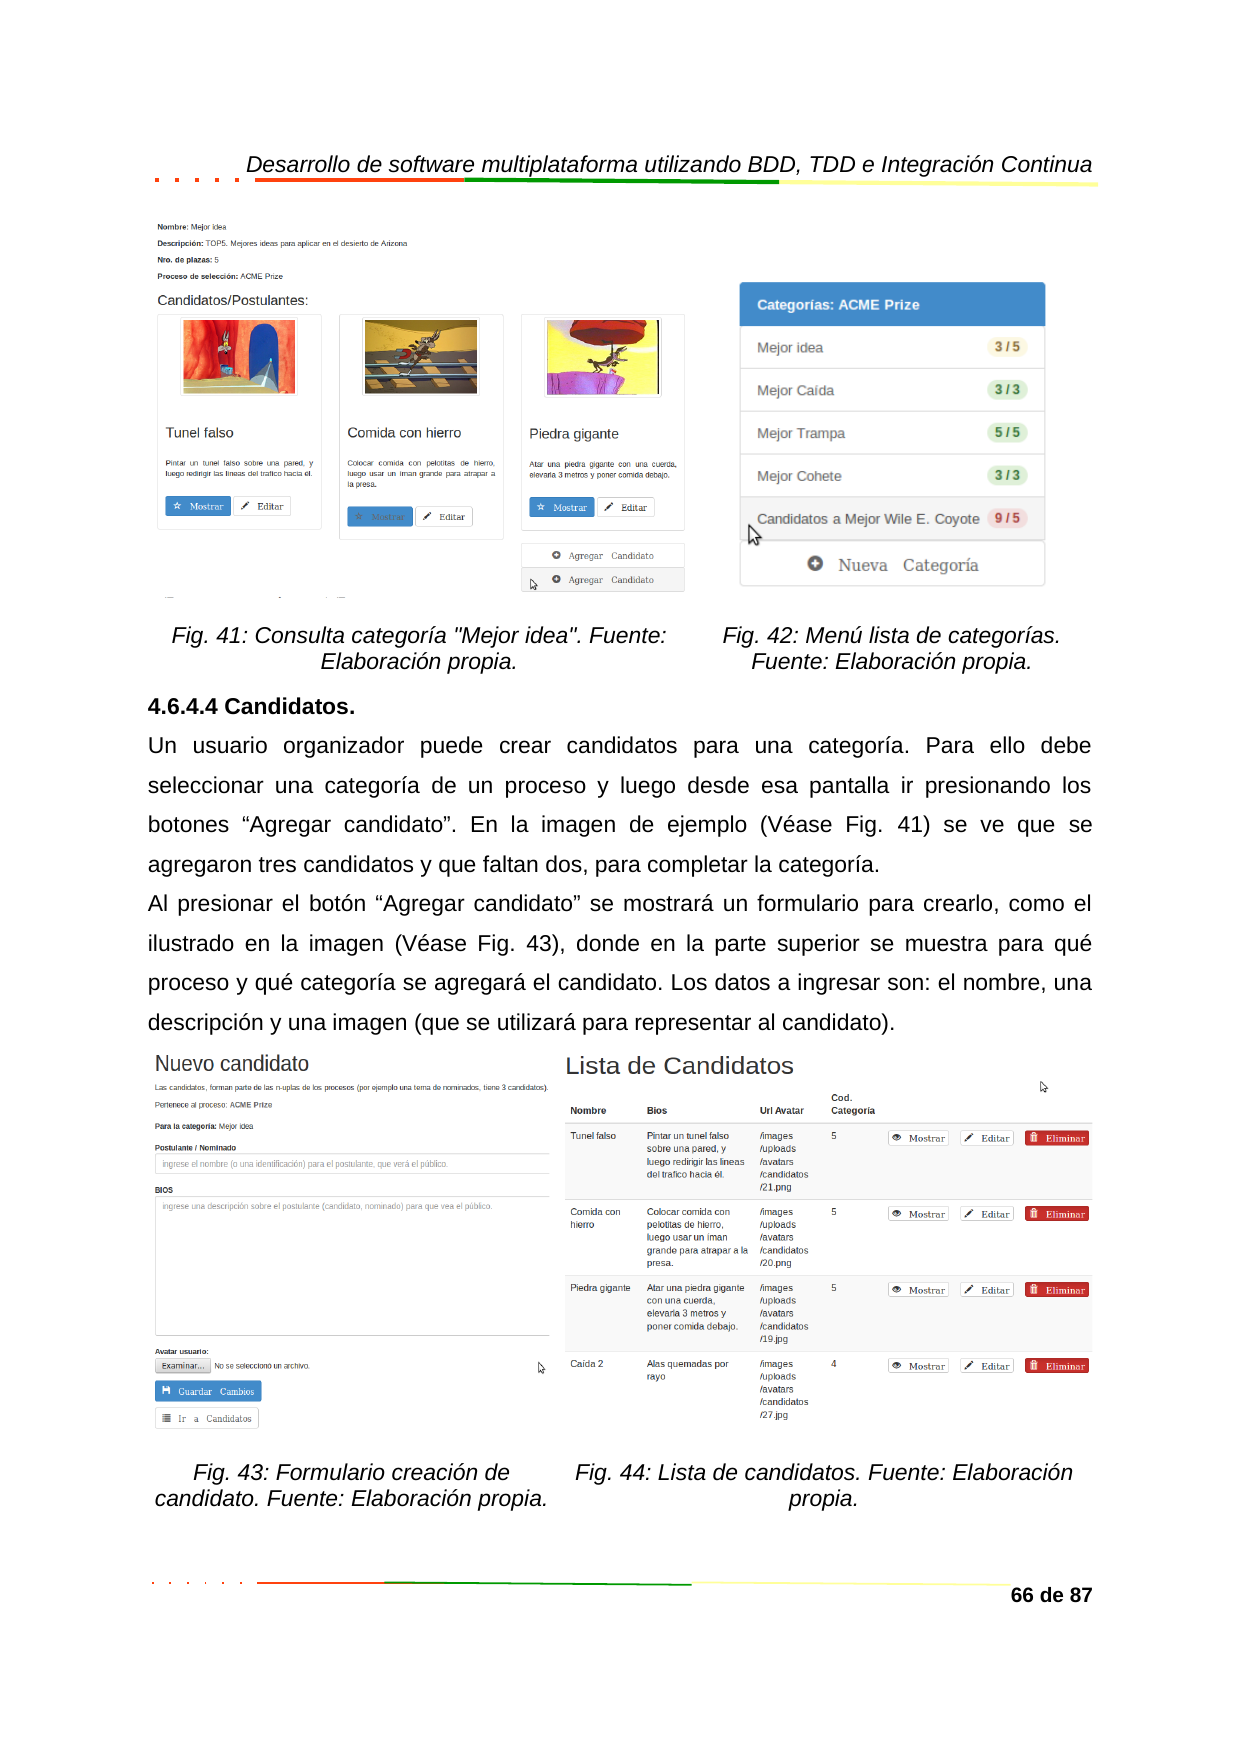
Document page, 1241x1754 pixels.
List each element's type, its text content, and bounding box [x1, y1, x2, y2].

text Al presionar el botón “Agregar candidato” se mostrará un formulario para crearlo, como el ilustrado en la imagen (Véase Fig. 43), donde en la parte superior se muestra para qué proceso y qué categoría se agregará el candidato. Los datos a ingresar son: el nombre, una descripción y una imagen (que se utilizará para representar al candidato). [148, 890, 1093, 1035]
picture [561, 1053, 1093, 1422]
table_cell Fig. 41: Consulta categoría "Mejor idea". Fuente: Elaboración propia. [148, 604, 691, 693]
picture [153, 1053, 550, 1435]
table_header [555, 1048, 1093, 1441]
table_cell Fig. 43: Formulario creación de candidato. Fuente: Elaboración propia. [148, 1441, 555, 1530]
table_cell Fig. 42: Menú lista de categorías. Fuente: Elaboración propia. [691, 604, 1093, 693]
table_header [148, 1048, 555, 1441]
picture [153, 222, 685, 598]
text Un usuario organizador puede crear candidatos para una categoría. Para ello debe seleccionar una categoría de un proceso y luego desde esa pantalla ir presionando los botones “Agregar candidato”. En la imagen de ejemplo (Véase Fig. 41) se ve que se agregaron tres candidatos y que faltan dos, para completar la categoría. [148, 732, 1093, 877]
picture [732, 280, 1052, 593]
table_header [148, 216, 691, 604]
table_cell Fig. 44: Lista de candidatos. Fuente: Elaboración propia. [555, 1441, 1093, 1530]
text 4.6.4.4 Candidatos. [148, 693, 1093, 719]
table_header [691, 216, 1093, 604]
